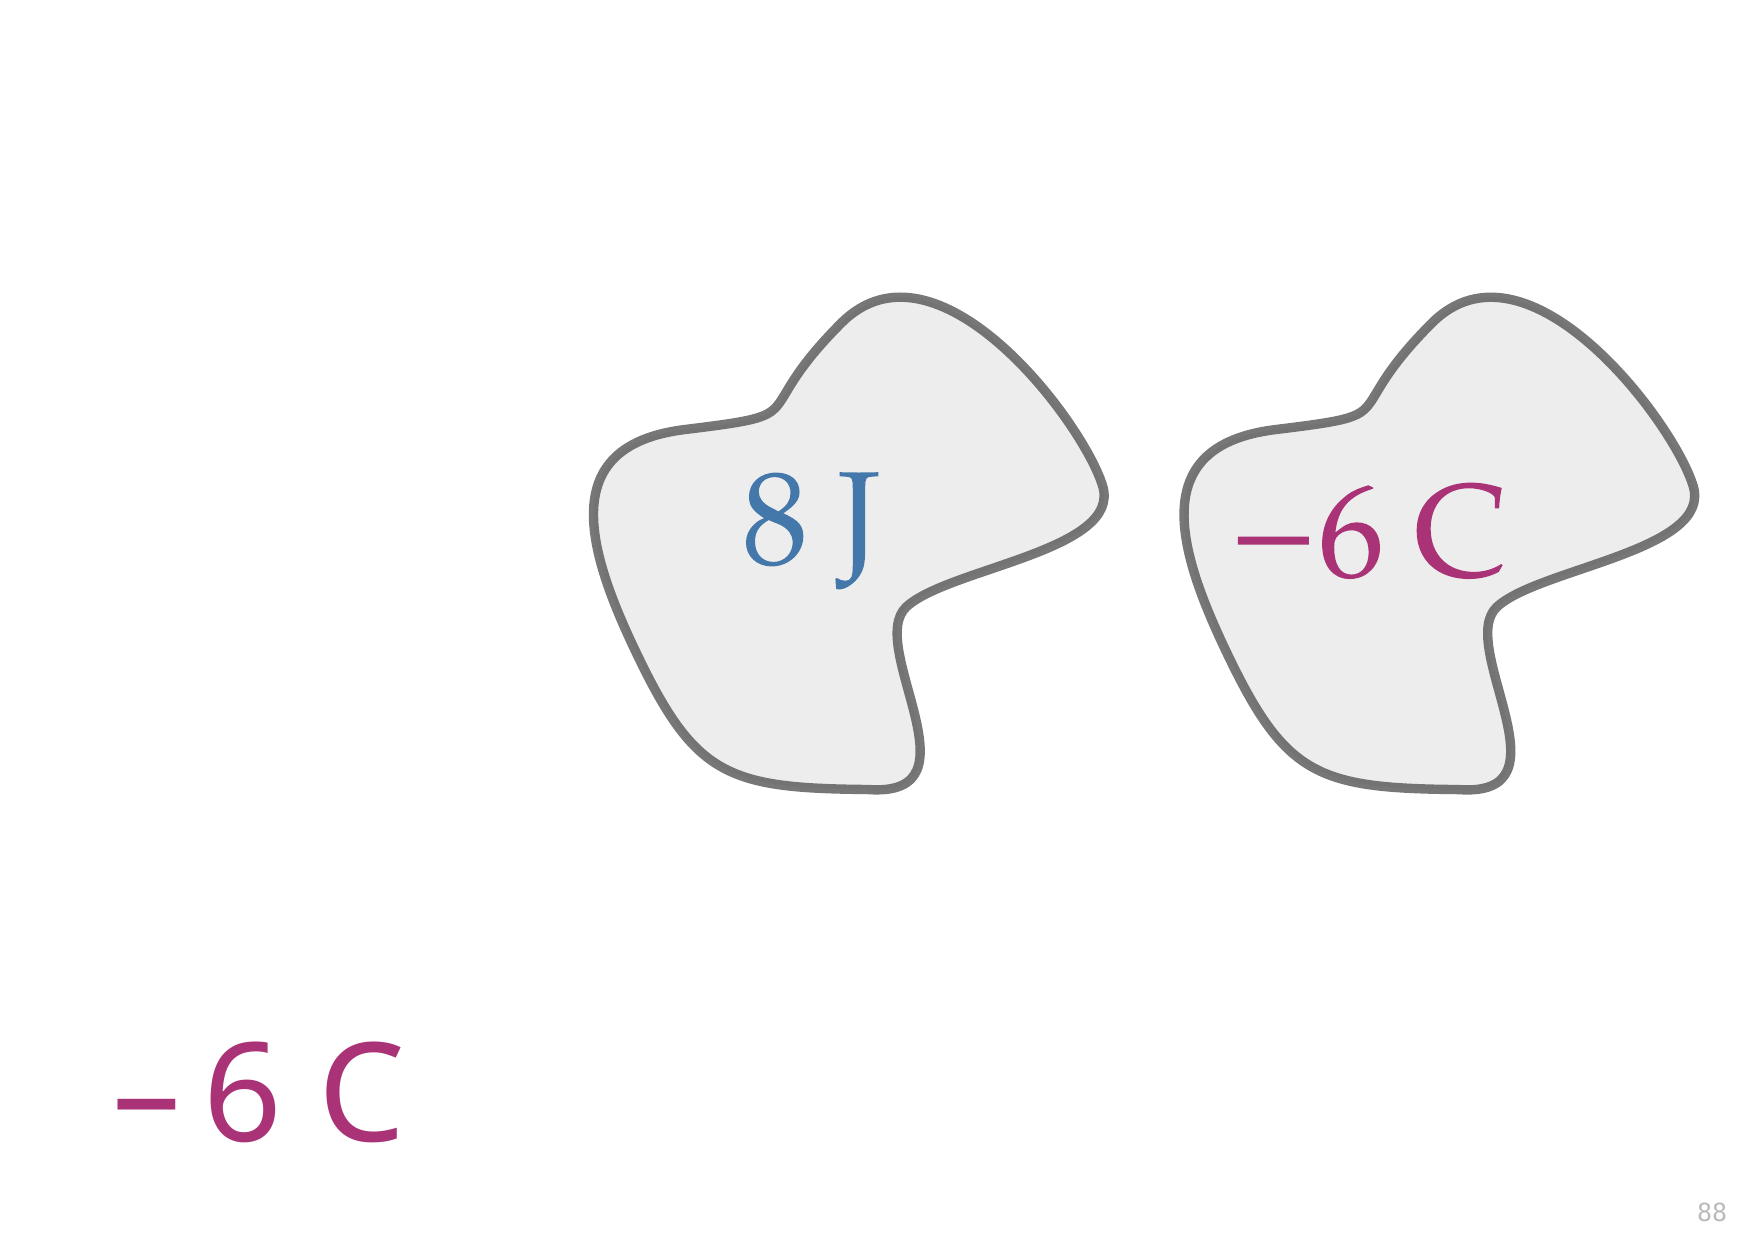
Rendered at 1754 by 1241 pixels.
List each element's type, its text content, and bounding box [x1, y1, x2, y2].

text_box – 6 C [97, 986, 414, 1139]
text_box [1184, 297, 1695, 790]
text_box [593, 297, 1105, 790]
